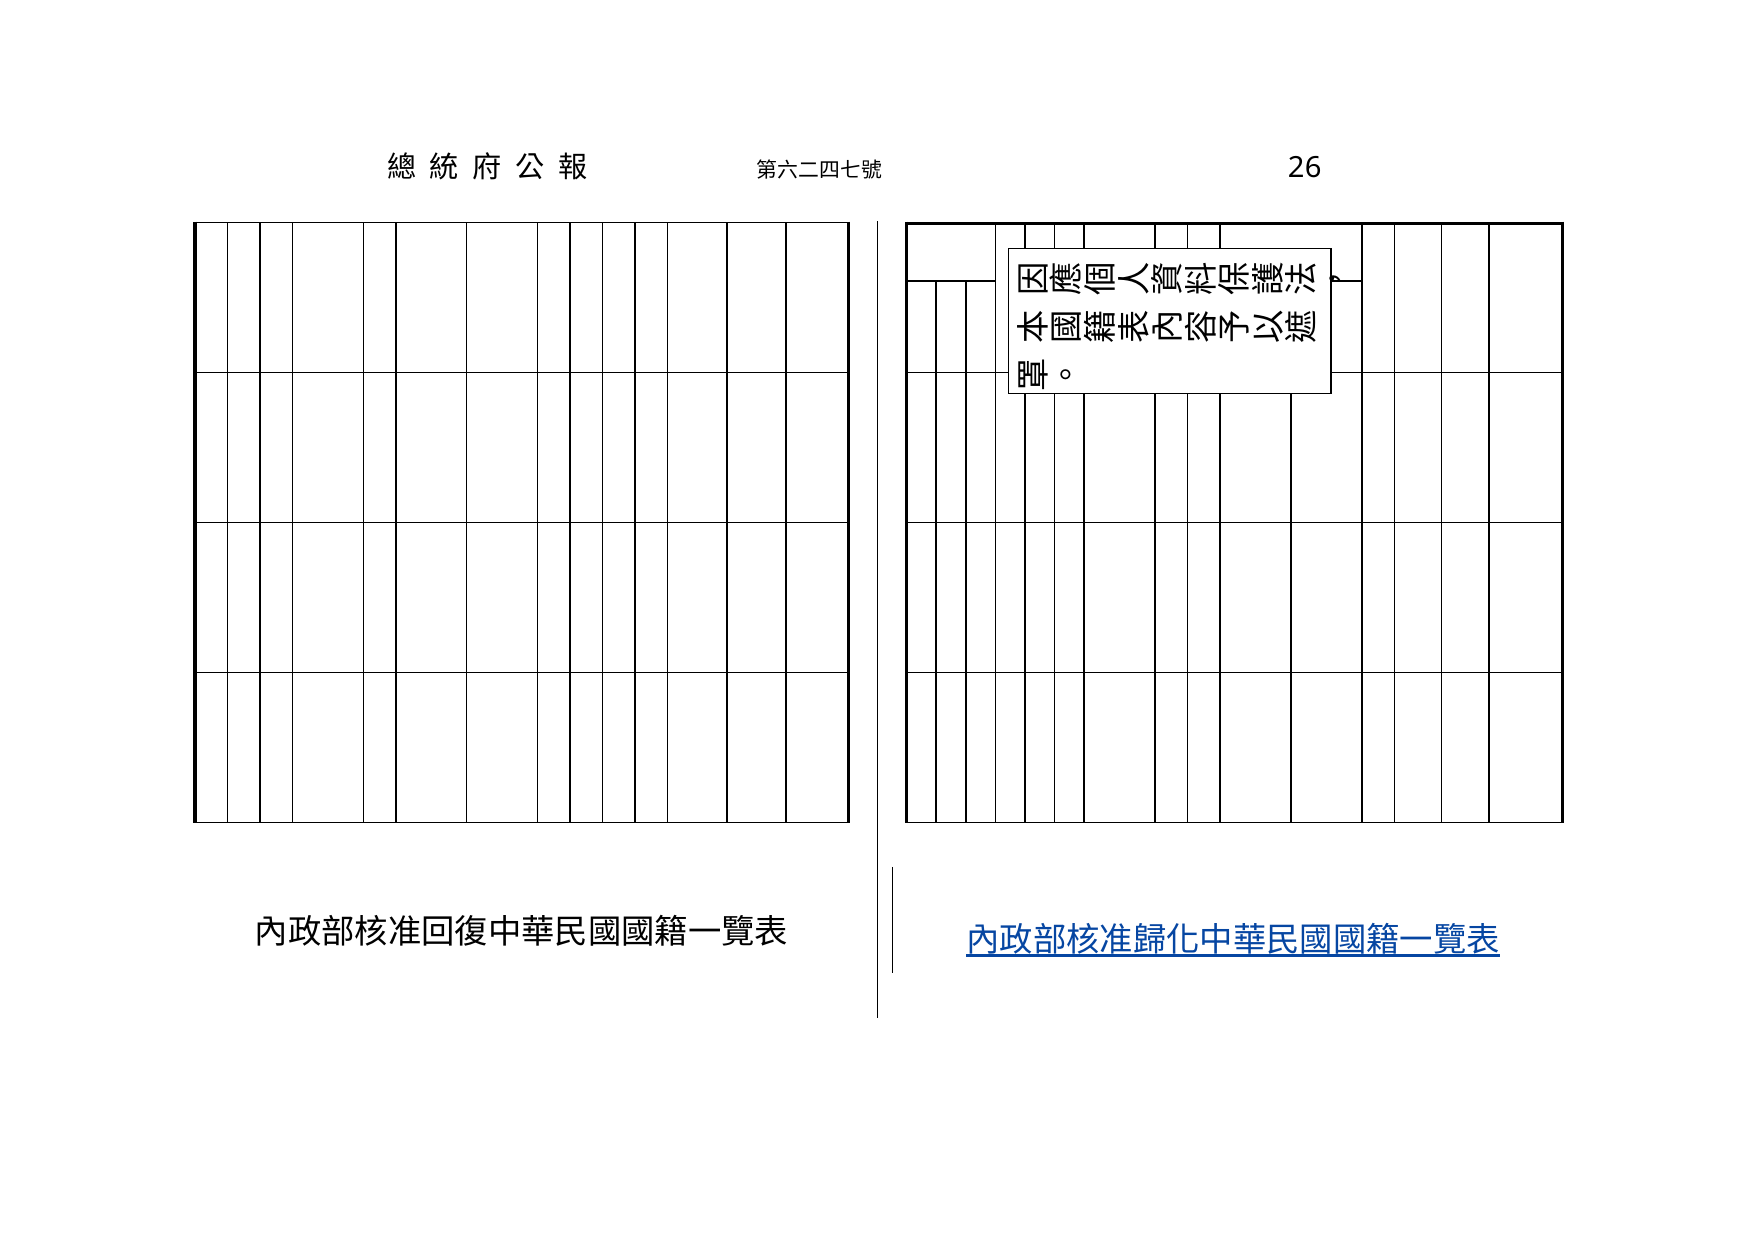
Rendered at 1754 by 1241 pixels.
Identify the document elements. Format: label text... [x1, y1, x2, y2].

table_cell [816, 673, 847, 822]
table_cell [1267, 523, 1290, 672]
table_cell [443, 523, 466, 672]
table_cell [293, 523, 316, 672]
table_cell [967, 373, 995, 522]
table_cell [728, 523, 756, 672]
table_cell [1244, 523, 1267, 672]
table_header [1442, 225, 1488, 372]
table_cell [293, 673, 316, 822]
table_cell [1363, 523, 1394, 672]
table_header [908, 225, 995, 280]
table_cell [1490, 523, 1512, 672]
table_cell [967, 673, 995, 822]
table_cell [490, 373, 514, 522]
table_cell [787, 373, 816, 522]
table_cell [728, 223, 756, 372]
table_cell [1108, 673, 1131, 822]
table_cell [1315, 523, 1338, 672]
table_cell [996, 523, 1024, 672]
table_cell [1085, 523, 1108, 672]
table_cell [937, 523, 965, 672]
table_cell [467, 223, 490, 372]
table_cell [443, 673, 466, 822]
table_cell [697, 223, 726, 372]
table_cell [1188, 523, 1219, 672]
table_cell [1315, 673, 1338, 822]
table_cell [1085, 394, 1108, 522]
table_cell [908, 673, 935, 822]
table_cell [1524, 373, 1561, 522]
table_cell [1465, 673, 1488, 822]
table_cell [261, 223, 292, 372]
table_cell [1131, 673, 1154, 822]
table_header [1055, 225, 1083, 248]
table_cell [908, 373, 935, 522]
table_cell [787, 673, 816, 822]
table_cell [316, 373, 339, 522]
table_cell [756, 523, 785, 672]
table_cell [1267, 673, 1290, 822]
table_cell [197, 223, 227, 372]
table_cell [364, 373, 395, 522]
table_cell [603, 673, 634, 822]
table_cell [1465, 373, 1488, 522]
table_cell [293, 373, 316, 522]
text 內政部核准回復中華民國國籍一覽表 [195, 861, 847, 965]
table_cell [816, 223, 847, 372]
table_cell [1395, 373, 1418, 522]
table_cell [728, 673, 756, 822]
table_cell [1131, 394, 1154, 522]
table_cell [228, 373, 259, 522]
table_cell [787, 223, 816, 372]
table_cell [1442, 373, 1465, 522]
table_cell [1244, 673, 1267, 822]
table_header [1156, 225, 1187, 248]
table_cell [490, 673, 514, 822]
table_cell [197, 523, 227, 672]
table_header [996, 225, 1024, 372]
table_cell [197, 373, 227, 522]
table_cell [1418, 523, 1441, 672]
table_cell [697, 673, 726, 822]
table_cell [1221, 394, 1244, 522]
table_header [1026, 225, 1054, 248]
table_cell [340, 373, 363, 522]
table_cell [1442, 523, 1465, 672]
table_cell [490, 523, 514, 672]
table_cell [1418, 373, 1441, 522]
table_cell [756, 373, 785, 522]
table_cell [538, 523, 569, 672]
table_cell [316, 673, 339, 822]
table_cell [996, 673, 1024, 822]
table_cell [1490, 373, 1524, 522]
text 內政部核准歸化中華民國國籍一覽表 [907, 867, 1559, 973]
table_cell [1055, 523, 1083, 672]
table_cell [340, 673, 363, 822]
table_cell [1338, 673, 1361, 822]
table_cell [996, 373, 1024, 522]
table_cell [1108, 394, 1131, 522]
table_cell [1221, 523, 1244, 672]
table_cell [1418, 673, 1441, 822]
table_cell [816, 373, 847, 522]
table_cell [419, 523, 443, 672]
table_cell [197, 673, 227, 822]
table_cell [261, 373, 292, 522]
table_cell [697, 373, 726, 522]
table_cell [1055, 673, 1083, 822]
table_cell [538, 223, 569, 372]
table_cell [1292, 673, 1314, 822]
table_cell [1338, 523, 1361, 672]
table_cell [967, 282, 995, 372]
table_cell [756, 673, 785, 822]
table_cell [1244, 394, 1267, 522]
table_cell [787, 523, 816, 672]
table_cell [1292, 394, 1314, 522]
table_cell [340, 523, 363, 672]
table_cell [668, 223, 697, 372]
table_cell [1315, 373, 1338, 522]
table_cell [397, 223, 419, 372]
table_cell [1085, 673, 1108, 822]
table_cell [728, 373, 756, 522]
table_cell [603, 223, 634, 372]
table_cell [1188, 673, 1219, 822]
table_cell [1363, 673, 1394, 822]
table_cell [1292, 523, 1314, 672]
table_cell [490, 223, 514, 372]
table_cell [937, 373, 965, 522]
table_cell [443, 373, 466, 522]
table_cell [908, 523, 935, 672]
table_cell [1536, 523, 1561, 672]
table_cell [1513, 523, 1536, 672]
table_cell [514, 523, 537, 672]
table_cell [1156, 523, 1187, 672]
table_cell [908, 282, 935, 372]
table_cell [636, 673, 667, 822]
table_cell [1363, 373, 1394, 522]
table_cell [668, 523, 697, 672]
table_cell [340, 223, 363, 372]
table_cell [1188, 394, 1219, 522]
table_header [1188, 225, 1219, 248]
table_cell [1524, 673, 1561, 822]
table_cell [937, 282, 965, 372]
table_cell [603, 523, 634, 672]
table_cell [293, 223, 316, 372]
table_cell [1267, 394, 1290, 522]
table_header [1490, 225, 1561, 372]
table_cell [467, 373, 490, 522]
table_cell [467, 673, 490, 822]
table_cell [538, 373, 569, 522]
table_header [1221, 225, 1361, 280]
table_cell [571, 223, 602, 372]
table_cell [697, 523, 726, 672]
table_cell [1490, 673, 1524, 822]
table_cell [538, 673, 569, 822]
table_cell [636, 523, 667, 672]
table_cell [1131, 523, 1154, 672]
table_cell [756, 223, 785, 372]
table_cell [316, 523, 339, 672]
table_cell [228, 223, 259, 372]
table_cell [1108, 523, 1131, 672]
table_cell [443, 223, 466, 372]
table_header [1395, 225, 1441, 372]
table_cell [668, 673, 697, 822]
table_cell [514, 373, 537, 522]
table_cell [397, 373, 419, 522]
table_cell [1395, 523, 1418, 672]
table_cell [1156, 673, 1187, 822]
table_cell [1338, 373, 1361, 522]
table_cell [1465, 523, 1488, 672]
table_cell [1221, 673, 1244, 822]
table_cell [364, 673, 395, 822]
table_cell [571, 373, 602, 522]
table_cell [1055, 394, 1083, 522]
table_cell [636, 373, 667, 522]
table_cell [1156, 394, 1187, 522]
table_cell [603, 373, 634, 522]
table_cell [397, 673, 419, 822]
table_cell [419, 373, 443, 522]
table_cell [316, 223, 339, 372]
table_cell [967, 523, 995, 672]
table_cell [514, 673, 537, 822]
table_cell [816, 523, 847, 672]
table_cell [571, 523, 602, 672]
table_cell [1442, 673, 1465, 822]
table_cell [1332, 282, 1361, 372]
table_cell [228, 523, 259, 672]
table_cell [467, 523, 490, 672]
table_cell [1026, 523, 1054, 672]
table_cell [1026, 394, 1054, 522]
table_cell [261, 523, 292, 672]
table_cell [1395, 673, 1418, 822]
table_cell [937, 673, 965, 822]
table_cell [419, 223, 443, 372]
table_cell [571, 673, 602, 822]
table_cell [419, 673, 443, 822]
table_cell [514, 223, 537, 372]
table_cell [228, 673, 259, 822]
table_cell [364, 523, 395, 672]
table_header [1363, 225, 1394, 372]
table_cell [397, 523, 419, 672]
table_header [1085, 225, 1154, 248]
table_cell [636, 223, 667, 372]
table_cell [261, 673, 292, 822]
table_cell [668, 373, 697, 522]
table_cell [364, 223, 395, 372]
table_cell [1026, 673, 1054, 822]
